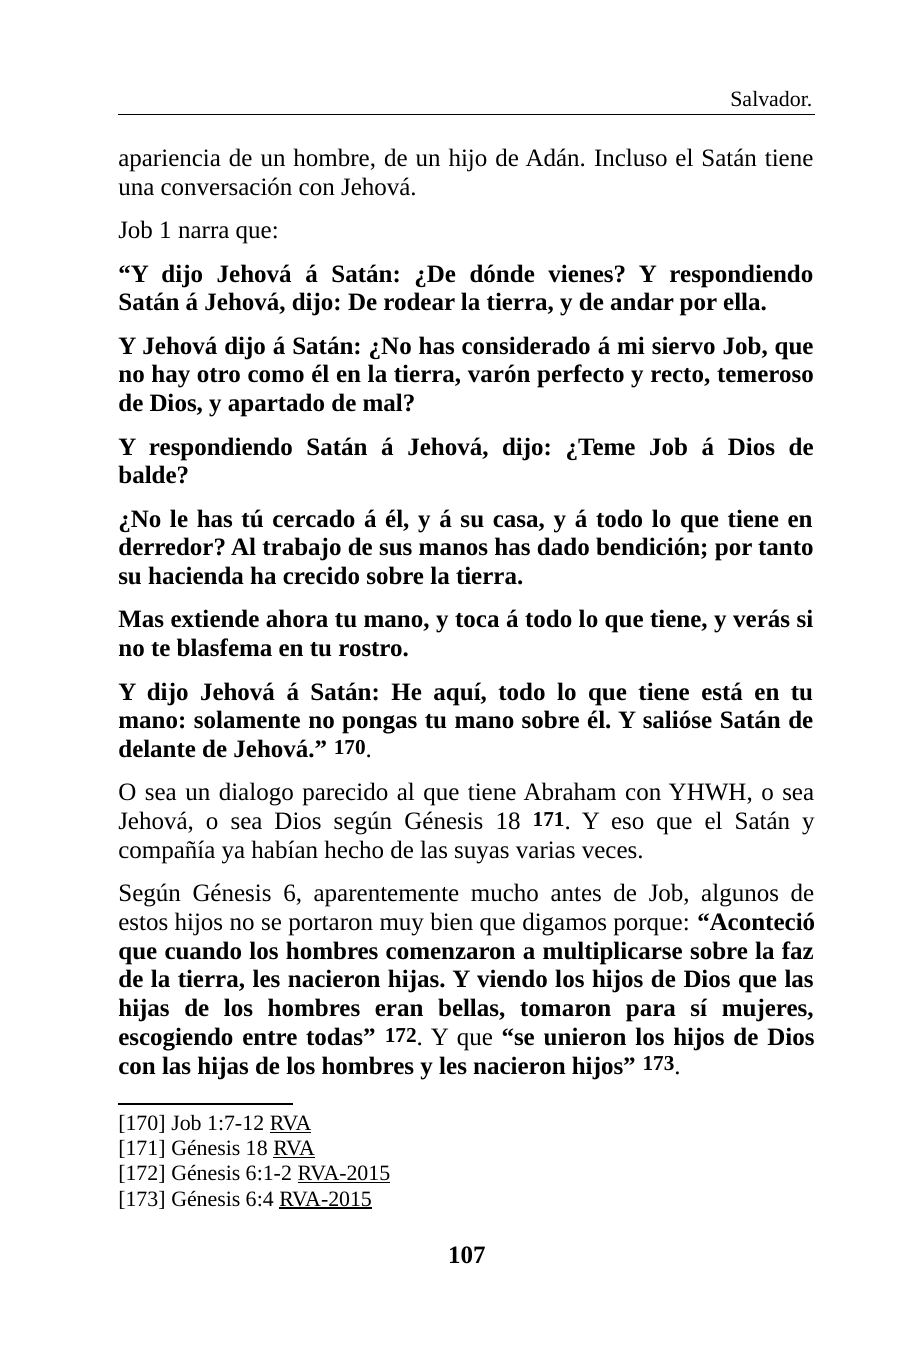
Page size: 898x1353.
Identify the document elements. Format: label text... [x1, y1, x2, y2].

text Génesis 18 RVA [118, 1135, 815, 1160]
text Y respondiendo Satán á Jehová, dijo: ¿Teme Job á Dios de balde? [118, 432, 815, 489]
text ¿No le has tú cercado á él, y á su casa, y á todo lo que tiene en derredor? Al trabajo de sus manos has dado bendición; por tanto su hacienda ha crecido sobre la tierra. [118, 504, 815, 590]
text Génesis 6:1-2 RVA-2015 [118, 1160, 815, 1186]
text Y Jehová dijo á Satán: ¿No has considerado á mi siervo Job, que no hay otro como él en la tierra, varón perfecto y recto, temeroso de Dios, y apartado de mal? [118, 331, 815, 417]
text Génesis 6:4 RVA-2015 [118, 1186, 815, 1211]
text Según Génesis 6, aparentemente mucho antes de Job, algunos de estos hijos no se portaron muy bien que digamos porque: “Aconteció que cuando los hombres comenzaron a multiplicarse sobre la faz de la tierra, les nacieron hijas. Y viendo los hijos de Dios que las hijas de los hombres eran bellas, tomaron para sí mujeres, escogiendo entre todas” . Y que “se unieron los hijos de Dios con las hijas de los hombres y les nacieron hijos” . [118, 878, 815, 1079]
text Y dijo Jehová á Satán: He aquí, todo lo que tiene está en tu mano: solamente no pongas tu mano sobre él. Y salióse Satán de delante de Jehová.” . [118, 677, 815, 763]
text apariencia de un hombre, de un hijo de Adán. Incluso el Satán tiene una conversación con Jehová. [118, 143, 815, 201]
text Job 1:7-12 RVA [118, 1110, 815, 1135]
text “Y dijo Jehová á Satán: ¿De dónde vienes? Y respondiendo Satán á Jehová, dijo: De rodear la tierra, y de andar por ella. [118, 259, 815, 316]
text O sea un dialogo parecido al que tiene Abraham con YHWH, o sea Jehová, o sea Dios según Génesis 18 . Y eso que el Satán y compañía ya habían hecho de las suyas varias veces. [118, 777, 815, 864]
text Mas extiende ahora tu mano, y toca á todo lo que tiene, y verás si no te blasfema en tu rostro. [118, 604, 815, 662]
text Job 1 narra que: [118, 215, 815, 244]
